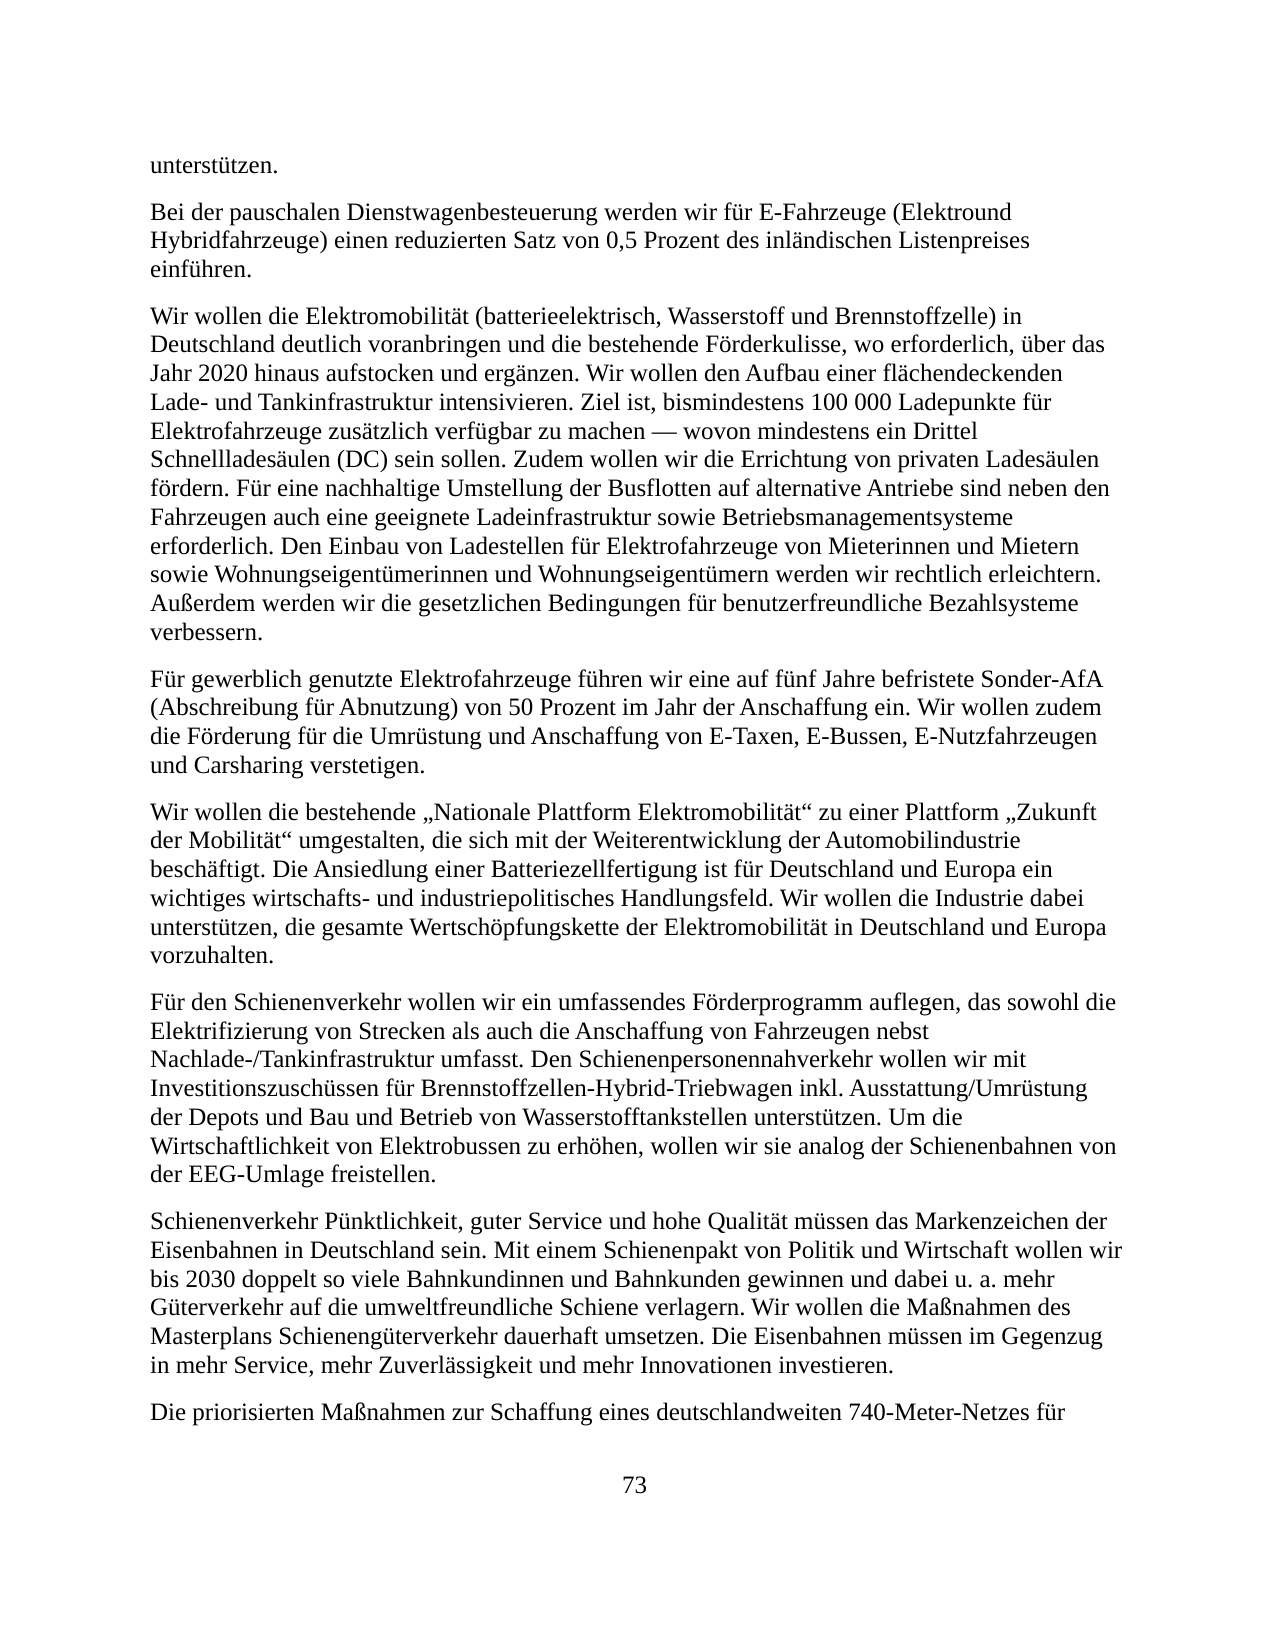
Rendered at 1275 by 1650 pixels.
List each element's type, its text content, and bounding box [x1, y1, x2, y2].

text Die priorisierten Maßnahmen zur Schaffung eines deutschlandweiten 740-Meter-Netzes für [150, 1397, 1125, 1425]
text Schienenverkehr Pünktlichkeit, guter Service und hohe Qualität müssen das Markenzeichen der Eisenbahnen in Deutschland sein. Mit einem Schienenpakt von Politik und Wirtschaft wollen wir bis 2030 doppelt so viele Bahnkundinnen und Bahnkunden gewinnen und dabei u. a. mehr Güterverkehr auf die umweltfreundliche Schiene verlagern. Wir wollen die Maßnahmen des Masterplans Schienengüterverkehr dauerhaft umsetzen. Die Eisenbahnen müssen im Gegenzug in mehr Service, mehr Zuverlässigkeit und mehr Innovationen investieren. [150, 1206, 1125, 1379]
text Für gewerblich genutzte Elektrofahrzeuge führen wir eine auf fünf Jahre befristete Sonder-AfA (Abschreibung für Abnutzung) von 50 Prozent im Jahr der Anschaffung ein. Wir wollen zudem die Förderung für die Umrüstung und Anschaffung von E-Taxen, E-Bussen, E-Nutzfahrzeugen und Carsharing verstetigen. [150, 664, 1125, 779]
text Bei der pauschalen Dienstwagenbesteuerung werden wir für E-Fahrzeuge (Elektround Hybridfahrzeuge) einen reduzierten Satz von 0,5 Prozent des inländischen Listenpreises einführen. [150, 197, 1125, 283]
text unterstützen. [150, 150, 1125, 179]
text Wir wollen die bestehende „Nationale Plattform Elektromobilität“ zu einer Plattform „Zukunft der Mobilität“ umgestalten, die sich mit der Weiterentwicklung der Automobilindustrie beschäftigt. Die Ansiedlung einer Batteriezellfertigung ist für Deutschland und Europa ein wichtiges wirtschafts- und industriepolitisches Handlungsfeld. Wir wollen die Industrie dabei unterstützen, die gesamte Wertschöpfungskette der Elektromobilität in Deutschland und Europa vorzuhalten. [150, 797, 1125, 969]
text Für den Schienenverkehr wollen wir ein umfassendes Förderprogramm auflegen, das sowohl die Elektrifizierung von Strecken als auch die Anschaffung von Fahrzeugen nebst Nachlade-/Tankinfrastruktur umfasst. Den Schienenpersonennahverkehr wollen wir mit Investitionszuschüssen für Brennstoffzellen-Hybrid-Triebwagen inkl. Ausstattung/Umrüstung der Depots und Bau und Betrieb von Wasserstofftankstellen unterstützen. Um die Wirtschaftlichkeit von Elektrobussen zu erhöhen, wollen wir sie analog der Schienenbahnen von der EEG-Umlage freistellen. [150, 987, 1125, 1188]
text Wir wollen die Elektromobilität (batterieelektrisch, Wasserstoff und Brennstoffzelle) in Deutschland deutlich voranbringen und die bestehende Förderkulisse, wo erforderlich, über das Jahr 2020 hinaus aufstocken und ergänzen. Wir wollen den Aufbau einer flächendeckenden Lade- und Tankinfrastruktur intensivieren. Ziel ist, bismindestens 100 000 Ladepunkte für Elektrofahrzeuge zusätzlich verfügbar zu machen — wovon mindestens ein Drittel Schnellladesäulen (DC) sein sollen. Zudem wollen wir die Errichtung von privaten Ladesäulen fördern. Für eine nachhaltige Umstellung der Busflotten auf alternative Antriebe sind neben den Fahrzeugen auch eine geeignete Ladeinfrastruktur sowie Betriebsmanagementsysteme erforderlich. Den Einbau von Ladestellen für Elektrofahrzeuge von Mieterinnen und Mietern sowie Wohnungseigentümerinnen und Wohnungseigentümern werden wir rechtlich erleichtern. Außerdem werden wir die gesetzlichen Bedingungen für benutzerfreundliche Bezahlsysteme verbessern. [150, 301, 1125, 646]
